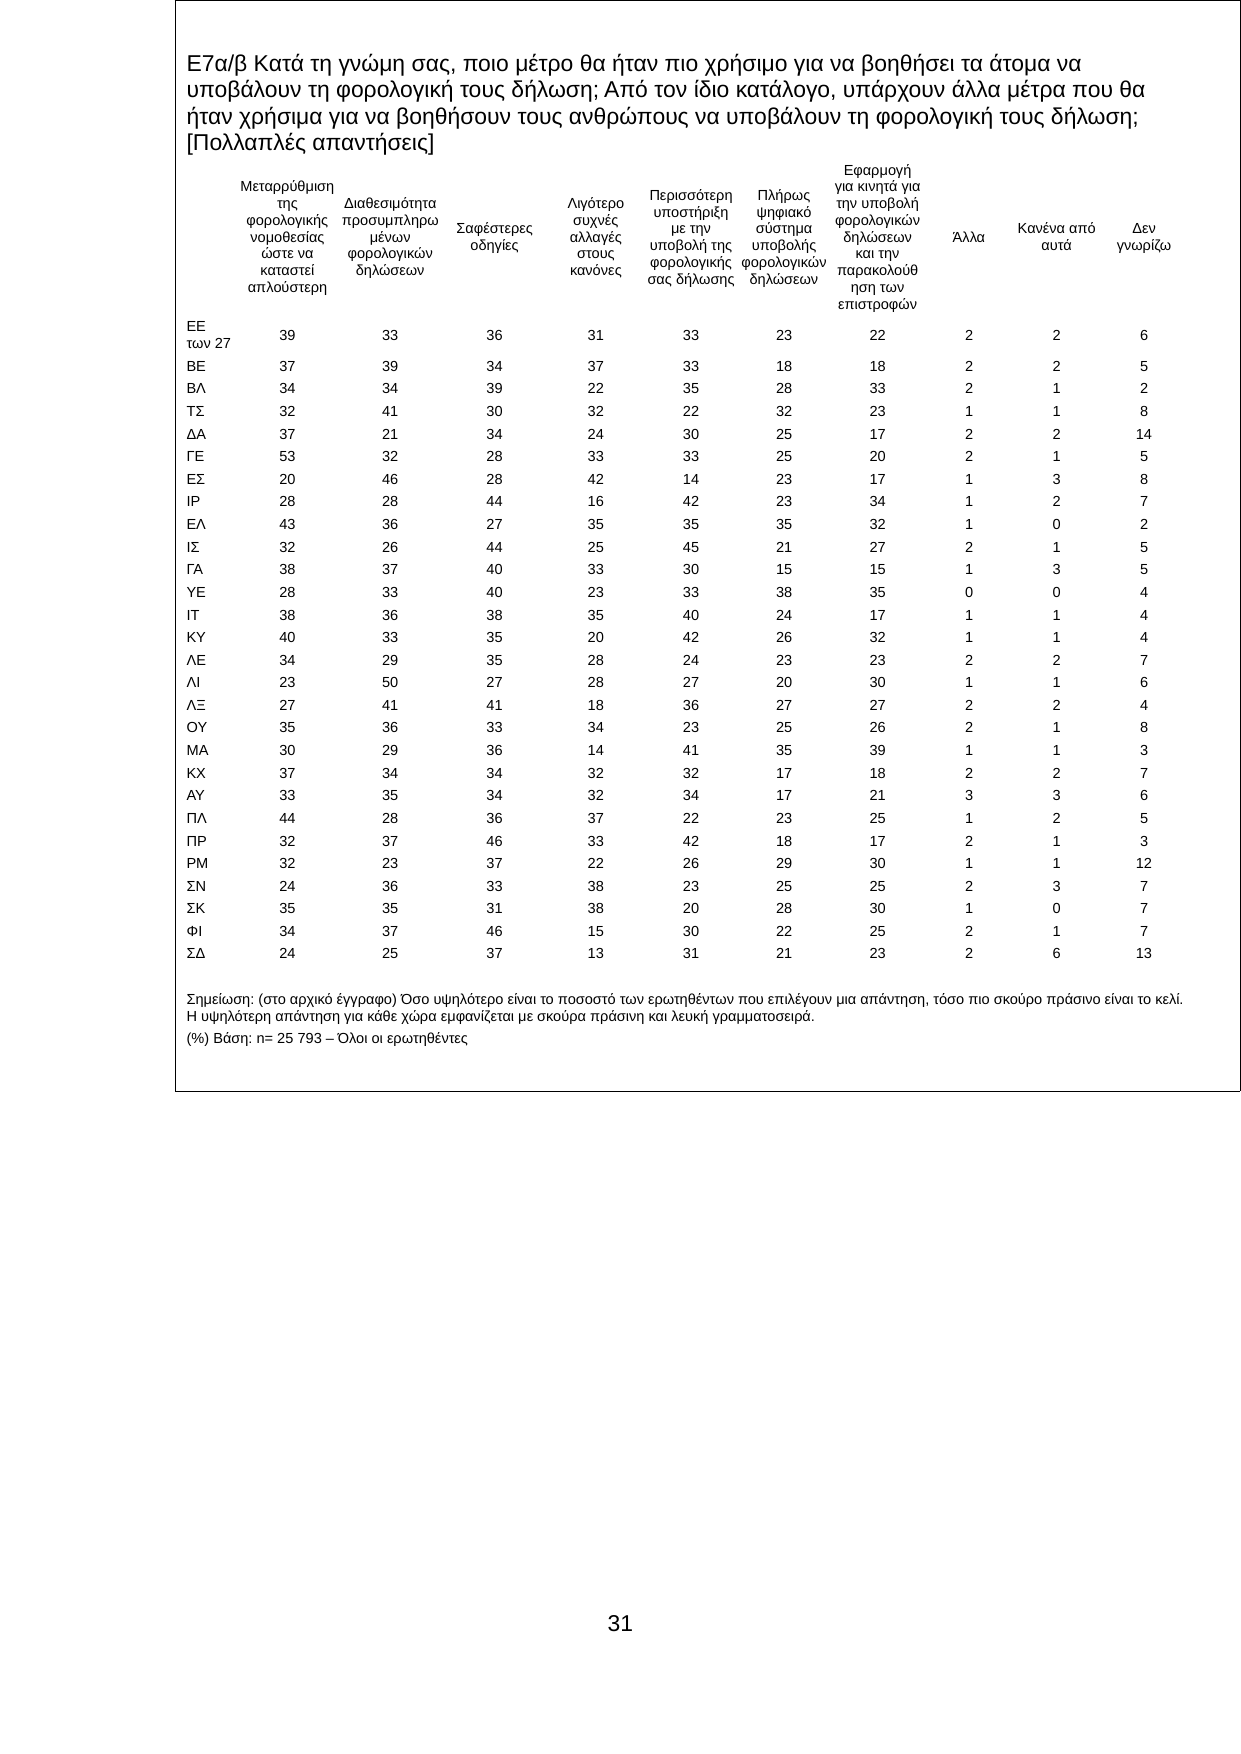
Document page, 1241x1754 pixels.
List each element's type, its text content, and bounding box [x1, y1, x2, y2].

table_cell 37 [339, 829, 442, 852]
table_cell 15 [738, 558, 830, 581]
table_cell 46 [442, 920, 547, 942]
table_cell 1 [925, 807, 1013, 829]
table_cell 32 [236, 400, 338, 422]
table_cell [184, 159, 236, 315]
table_cell ΣΚ [184, 897, 236, 920]
table_cell 32 [644, 761, 738, 784]
table_cell 23 [830, 942, 925, 965]
table_cell 36 [339, 716, 442, 739]
table_cell 28 [547, 671, 644, 694]
table_cell 32 [547, 761, 644, 784]
table_cell 4 [1100, 581, 1187, 603]
table_cell 30 [644, 558, 738, 581]
table_cell 25 [738, 716, 830, 739]
table_cell 4 [1100, 626, 1187, 648]
table_cell 40 [442, 581, 547, 603]
table_cell 36 [442, 739, 547, 761]
table_cell 17 [830, 829, 925, 852]
table_cell 39 [339, 355, 442, 377]
table_cell 34 [339, 761, 442, 784]
table_cell 32 [547, 784, 644, 807]
table_cell ΤΣ [184, 400, 236, 422]
table_cell 17 [830, 603, 925, 626]
table_cell 20 [547, 626, 644, 648]
table_cell 30 [644, 920, 738, 942]
table_cell 25 [738, 875, 830, 897]
table_cell 35 [830, 581, 925, 603]
table_cell 0 [1013, 513, 1100, 535]
table_cell [236, 965, 338, 987]
table_cell ΦΙ [184, 920, 236, 942]
table_cell 33 [442, 875, 547, 897]
table_cell Εφαρμογή για κινητά για την υποβολή φορολογικών δηλώσεων και την παρακολούθηση των επιστροφών [830, 159, 925, 315]
table_cell 38 [738, 581, 830, 603]
table_cell 6 [1100, 315, 1187, 354]
table_cell 32 [236, 852, 338, 874]
table_cell 37 [442, 942, 547, 965]
table_cell 37 [236, 355, 338, 377]
table_cell 16 [547, 490, 644, 513]
table_cell 2 [1100, 377, 1187, 400]
table_cell 33 [339, 626, 442, 648]
table_cell 1 [1013, 400, 1100, 422]
table_cell ΥΕ [184, 581, 236, 603]
table_cell 28 [442, 468, 547, 490]
table_cell ΕΣ [184, 468, 236, 490]
table_cell 28 [738, 377, 830, 400]
table_cell [184, 965, 236, 987]
table_cell 34 [442, 761, 547, 784]
table_cell 21 [738, 535, 830, 558]
table_cell 28 [236, 581, 338, 603]
table_cell 14 [644, 468, 738, 490]
table_cell 42 [644, 829, 738, 852]
table_cell 36 [442, 315, 547, 354]
table_cell 23 [547, 581, 644, 603]
table_cell ΣΔ [184, 942, 236, 965]
table_cell 2 [1013, 490, 1100, 513]
table_cell 1 [1013, 377, 1100, 400]
table_cell 35 [339, 897, 442, 920]
table_cell 13 [1100, 942, 1187, 965]
table_cell 35 [644, 377, 738, 400]
table_cell 18 [547, 694, 644, 716]
table_cell 30 [236, 739, 338, 761]
table_cell 1 [1013, 829, 1100, 852]
table_cell 38 [236, 603, 338, 626]
table_cell 2 [1013, 694, 1100, 716]
table_cell 36 [644, 694, 738, 716]
table_cell 42 [547, 468, 644, 490]
table_cell 24 [644, 649, 738, 671]
table_cell 23 [738, 490, 830, 513]
table_cell 2 [1013, 807, 1100, 829]
table_cell 1 [925, 852, 1013, 874]
table_cell [1013, 965, 1100, 987]
table_cell 6 [1100, 671, 1187, 694]
table_cell 46 [442, 829, 547, 852]
table_cell 18 [738, 829, 830, 852]
table_cell 37 [339, 920, 442, 942]
table_cell 12 [1100, 852, 1187, 874]
table_cell 34 [442, 784, 547, 807]
table_cell 8 [1100, 400, 1187, 422]
table_cell 35 [738, 513, 830, 535]
table_cell 2 [925, 694, 1013, 716]
table_cell 1 [1013, 535, 1100, 558]
table_cell 23 [339, 852, 442, 874]
table_header Ε7α/β Κατά τη γνώμη σας, ποιο μέτρο θα ήταν πιο χρήσιμο για να βοηθήσει τα άτομα να υποβάλουν τη φορολογική τους δήλωση; Από τον ίδιο κατάλογο, υπάρχουν άλλα μέτρα που θα ήταν χρήσιμα για να βοηθήσουν τους ανθρώπους να υποβάλουν τη φορολογική τους δήλωση; [Πολλαπλές απαντήσεις] [184, 47, 1187, 158]
table_cell 34 [236, 920, 338, 942]
table_cell 1 [1013, 716, 1100, 739]
table_cell 14 [547, 739, 644, 761]
table_cell [442, 965, 547, 987]
table_cell 26 [339, 535, 442, 558]
table_cell 28 [236, 490, 338, 513]
table_cell 3 [1100, 739, 1187, 761]
table_cell 22 [644, 807, 738, 829]
table_cell 20 [236, 468, 338, 490]
table_cell 23 [236, 671, 338, 694]
table_cell 3 [1013, 875, 1100, 897]
table_cell 7 [1100, 761, 1187, 784]
table_cell [738, 965, 830, 987]
table_cell 32 [236, 535, 338, 558]
table_cell ΙΣ [184, 535, 236, 558]
table_cell ΛΞ [184, 694, 236, 716]
table_cell 2 [925, 445, 1013, 468]
table_cell 22 [830, 315, 925, 354]
table_cell 27 [442, 671, 547, 694]
table_cell [830, 965, 925, 987]
table_cell ΠΡ [184, 829, 236, 852]
table_cell 1 [925, 626, 1013, 648]
table_cell [644, 965, 738, 987]
table_cell 2 [925, 942, 1013, 965]
table_cell 27 [644, 671, 738, 694]
table_cell [925, 965, 1013, 987]
table_cell 25 [830, 807, 925, 829]
table_cell 34 [339, 377, 442, 400]
table_cell 1 [925, 897, 1013, 920]
table_cell 50 [339, 671, 442, 694]
table_cell 26 [830, 716, 925, 739]
table_cell 6 [1013, 942, 1100, 965]
table_cell 34 [442, 355, 547, 377]
table_cell 21 [339, 423, 442, 445]
table_cell 5 [1100, 355, 1187, 377]
table_cell 37 [339, 558, 442, 581]
table_cell Σαφέστερες οδηγίες [442, 159, 547, 315]
table_cell 25 [738, 445, 830, 468]
table_cell 23 [738, 807, 830, 829]
table_cell [339, 965, 442, 987]
table_cell 7 [1100, 490, 1187, 513]
table_cell 37 [442, 852, 547, 874]
table_cell 5 [1100, 807, 1187, 829]
table_cell 17 [738, 784, 830, 807]
table_cell 1 [1013, 626, 1100, 648]
table_cell 39 [830, 739, 925, 761]
table_cell Δεν γνωρίζω [1100, 159, 1187, 315]
table_cell 22 [738, 920, 830, 942]
table_cell 2 [1013, 761, 1100, 784]
table_cell 13 [547, 942, 644, 965]
table_cell 4 [1100, 603, 1187, 626]
table_cell Μεταρρύθμιση της φορολογικής νομοθεσίας ώστε να καταστεί απλούστερη [236, 159, 338, 315]
table_cell 35 [339, 784, 442, 807]
table_cell 17 [830, 423, 925, 445]
table_cell 2 [925, 423, 1013, 445]
table_cell 36 [339, 513, 442, 535]
table_cell Πλήρως ψηφιακό σύστημα υποβολής φορολογικών δηλώσεων [738, 159, 830, 315]
table_cell 28 [547, 649, 644, 671]
table_cell 28 [339, 490, 442, 513]
table_cell 2 [925, 377, 1013, 400]
table_cell 1 [1013, 603, 1100, 626]
table_cell 30 [830, 671, 925, 694]
table_cell 38 [442, 603, 547, 626]
table_cell 23 [830, 649, 925, 671]
table_cell 32 [236, 829, 338, 852]
table_cell 44 [236, 807, 338, 829]
table_cell 20 [738, 671, 830, 694]
table_cell 22 [547, 852, 644, 874]
table_cell 34 [236, 649, 338, 671]
table_cell 30 [830, 852, 925, 874]
table_cell 36 [339, 603, 442, 626]
table_cell 2 [925, 355, 1013, 377]
table_cell 25 [339, 942, 442, 965]
table_cell (%) Βάση: n= 25 793 – Όλοι οι ερωτηθέντες [184, 1027, 1187, 1049]
table_cell 38 [547, 897, 644, 920]
table_cell ΒΛ [184, 377, 236, 400]
table_cell 33 [442, 716, 547, 739]
table_cell 0 [925, 581, 1013, 603]
table_cell 7 [1100, 875, 1187, 897]
table_cell 1 [1013, 671, 1100, 694]
table_cell 23 [738, 649, 830, 671]
table_cell 17 [738, 761, 830, 784]
table_cell 34 [547, 716, 644, 739]
table_cell 45 [644, 535, 738, 558]
table_cell 33 [339, 315, 442, 354]
table_cell 32 [738, 400, 830, 422]
table_cell 28 [738, 897, 830, 920]
table_cell 41 [442, 694, 547, 716]
table_cell 6 [1100, 784, 1187, 807]
table_cell 34 [830, 490, 925, 513]
table_cell 32 [547, 400, 644, 422]
table_cell 44 [442, 490, 547, 513]
table_cell 35 [236, 897, 338, 920]
table_cell ΑΥ [184, 784, 236, 807]
table_cell 41 [644, 739, 738, 761]
table_cell 25 [830, 875, 925, 897]
table_cell 23 [644, 875, 738, 897]
table_cell 7 [1100, 897, 1187, 920]
table_cell 33 [547, 829, 644, 852]
table_cell ΠΛ [184, 807, 236, 829]
table_cell 5 [1100, 535, 1187, 558]
table_cell 2 [1013, 649, 1100, 671]
table_cell 36 [442, 807, 547, 829]
table_cell Διαθεσιμότητα προσυμπληρωμένων φορολογικών δηλώσεων [339, 159, 442, 315]
table_cell 40 [644, 603, 738, 626]
table_cell 1 [925, 671, 1013, 694]
table_cell 1 [925, 490, 1013, 513]
table_cell 44 [442, 535, 547, 558]
table_cell Σημείωση: (στο αρχικό έγγραφο) Όσο υψηλότερο είναι το ποσοστό των ερωτηθέντων που επιλέγουν μια απάντηση, τόσο πιο σκούρο πράσινο είναι το κελί. Η υψηλότερη απάντηση για κάθε χώρα εμφανίζεται με σκούρα πράσινη και λευκή γραμματοσειρά. [184, 988, 1187, 1027]
table_cell 37 [236, 423, 338, 445]
table_cell 33 [547, 558, 644, 581]
table_cell 24 [547, 423, 644, 445]
table_cell 28 [442, 445, 547, 468]
table_cell 23 [830, 400, 925, 422]
table_cell ΚΧ [184, 761, 236, 784]
table_cell 35 [738, 739, 830, 761]
table_cell 24 [738, 603, 830, 626]
table_cell 35 [442, 649, 547, 671]
table_cell 27 [830, 694, 925, 716]
table_cell 26 [644, 852, 738, 874]
table_cell 24 [236, 875, 338, 897]
table_cell 27 [442, 513, 547, 535]
table_cell 35 [236, 716, 338, 739]
table_cell 25 [830, 920, 925, 942]
table_cell ΛΙ [184, 671, 236, 694]
table_cell ΜΑ [184, 739, 236, 761]
table_cell Άλλα [925, 159, 1013, 315]
table_cell 3 [1100, 829, 1187, 852]
table_cell 7 [1100, 920, 1187, 942]
table_cell 32 [339, 445, 442, 468]
table_cell 1 [1013, 852, 1100, 874]
table_cell 2 [1013, 423, 1100, 445]
table_cell 30 [644, 423, 738, 445]
table_cell 34 [442, 423, 547, 445]
table_cell 1 [925, 513, 1013, 535]
table_cell 2 [925, 649, 1013, 671]
table_cell 3 [925, 784, 1013, 807]
table_cell 28 [339, 807, 442, 829]
table_cell 4 [1100, 694, 1187, 716]
table_cell 2 [1013, 355, 1100, 377]
table_cell 29 [339, 649, 442, 671]
table_cell 18 [830, 761, 925, 784]
table_cell 33 [644, 445, 738, 468]
table_cell 2 [925, 761, 1013, 784]
table_cell 22 [547, 377, 644, 400]
table_cell 31 [644, 942, 738, 965]
table_cell 33 [644, 581, 738, 603]
table_cell 27 [830, 535, 925, 558]
table_cell 23 [738, 315, 830, 354]
table_cell 30 [830, 897, 925, 920]
table_cell 30 [442, 400, 547, 422]
table_cell 2 [925, 920, 1013, 942]
table_cell 41 [339, 400, 442, 422]
table_cell Περισσότερη υποστήριξη με την υποβολή της φορολογικής σας δήλωσης [644, 159, 738, 315]
table_cell Κανένα από αυτά [1013, 159, 1100, 315]
table_cell 35 [547, 603, 644, 626]
table_cell ΓΑ [184, 558, 236, 581]
table_cell 2 [925, 829, 1013, 852]
table_cell 29 [738, 852, 830, 874]
table_cell ΣΝ [184, 875, 236, 897]
table_cell 38 [236, 558, 338, 581]
table_cell 38 [547, 875, 644, 897]
table_cell 35 [547, 513, 644, 535]
table_cell ΓΕ [184, 445, 236, 468]
table_cell ΟΥ [184, 716, 236, 739]
table_cell ΙΡ [184, 490, 236, 513]
table_cell 1 [1013, 445, 1100, 468]
table_cell 2 [925, 535, 1013, 558]
table_cell 39 [236, 315, 338, 354]
table_cell 37 [547, 355, 644, 377]
table_cell 32 [830, 513, 925, 535]
table_cell 22 [644, 400, 738, 422]
table_cell 33 [547, 445, 644, 468]
table_cell 23 [644, 716, 738, 739]
table_cell 33 [644, 355, 738, 377]
table_cell 33 [644, 315, 738, 354]
table_cell 31 [547, 315, 644, 354]
table_cell 0 [1013, 897, 1100, 920]
table_cell 21 [738, 942, 830, 965]
table_cell 25 [547, 535, 644, 558]
table_cell 3 [1013, 468, 1100, 490]
table_cell ΕΕ των 27 [184, 315, 236, 354]
table_cell 1 [925, 603, 1013, 626]
table_cell 34 [236, 377, 338, 400]
table_cell Λιγότερο συχνές αλλαγές στους κανόνες [547, 159, 644, 315]
table_cell 8 [1100, 716, 1187, 739]
table_cell 31 [442, 897, 547, 920]
table_cell 15 [547, 920, 644, 942]
table_cell 42 [644, 626, 738, 648]
table_cell 46 [339, 468, 442, 490]
table_cell 20 [830, 445, 925, 468]
table_cell 3 [1013, 784, 1100, 807]
table_cell 34 [644, 784, 738, 807]
table_cell 8 [1100, 468, 1187, 490]
table_cell 27 [236, 694, 338, 716]
table_cell 5 [1100, 445, 1187, 468]
table_cell 35 [644, 513, 738, 535]
table_cell 21 [830, 784, 925, 807]
table_cell 26 [738, 626, 830, 648]
table_cell 40 [236, 626, 338, 648]
table_cell 5 [1100, 558, 1187, 581]
table_cell 37 [236, 761, 338, 784]
table_cell 33 [339, 581, 442, 603]
table_cell 39 [442, 377, 547, 400]
table_cell [547, 965, 644, 987]
table_cell ΙΤ [184, 603, 236, 626]
table_cell 33 [830, 377, 925, 400]
table_cell 20 [644, 897, 738, 920]
table_cell ΔΑ [184, 423, 236, 445]
table_cell ΚΥ [184, 626, 236, 648]
table_cell ΡΜ [184, 852, 236, 874]
table_cell 40 [442, 558, 547, 581]
table_cell 14 [1100, 423, 1187, 445]
table_cell 36 [339, 875, 442, 897]
table_cell ΒΕ [184, 355, 236, 377]
table_cell ΛΕ [184, 649, 236, 671]
table_cell 43 [236, 513, 338, 535]
table_cell 29 [339, 739, 442, 761]
table_cell 2 [925, 315, 1013, 354]
table_cell 1 [925, 558, 1013, 581]
table_cell 32 [830, 626, 925, 648]
table_cell 37 [547, 807, 644, 829]
table_cell 35 [442, 626, 547, 648]
table_cell 7 [1100, 649, 1187, 671]
table_cell 1 [925, 400, 1013, 422]
table_cell 2 [925, 875, 1013, 897]
table_cell 2 [925, 716, 1013, 739]
table_cell 53 [236, 445, 338, 468]
table_cell 1 [925, 739, 1013, 761]
table_cell 1 [1013, 739, 1100, 761]
table_cell 1 [925, 468, 1013, 490]
table_cell 2 [1013, 315, 1100, 354]
table_cell 23 [738, 468, 830, 490]
table_cell ΕΛ [184, 513, 236, 535]
table_cell 3 [1013, 558, 1100, 581]
table_cell 41 [339, 694, 442, 716]
table_cell 18 [830, 355, 925, 377]
table_cell 15 [830, 558, 925, 581]
table_cell 27 [738, 694, 830, 716]
table_cell 17 [830, 468, 925, 490]
table_cell 42 [644, 490, 738, 513]
table_cell 33 [236, 784, 338, 807]
table_cell 24 [236, 942, 338, 965]
table_cell 25 [738, 423, 830, 445]
table_cell [1100, 965, 1187, 987]
table_cell 2 [1100, 513, 1187, 535]
table_cell 0 [1013, 581, 1100, 603]
table_cell 1 [1013, 920, 1100, 942]
table_cell 18 [738, 355, 830, 377]
